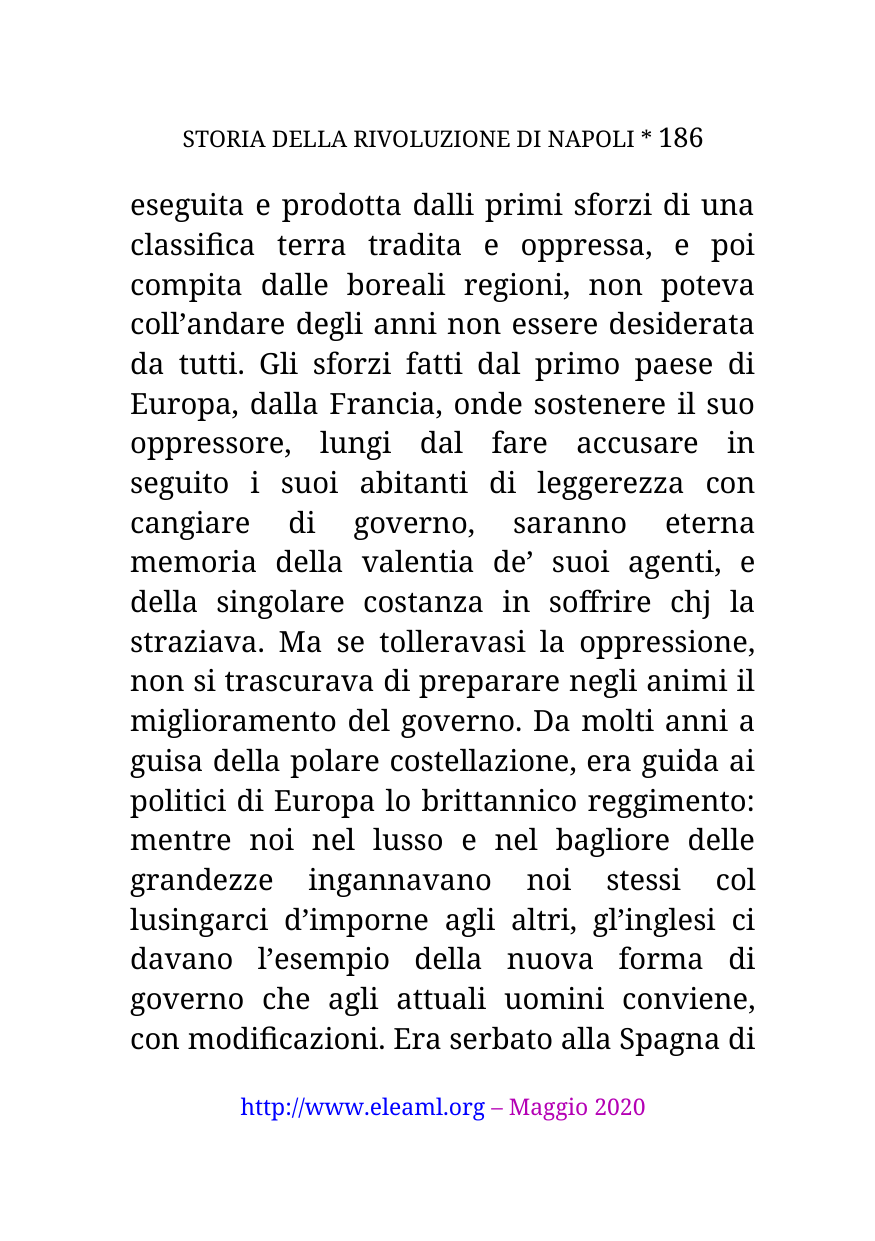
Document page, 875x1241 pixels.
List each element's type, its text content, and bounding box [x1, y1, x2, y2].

text eseguita e prodotta dalli primi sforzi di una classifica terra tradita e oppressa, e poi compita dalle boreali regioni, non poteva coll’andare degli anni non essere desiderata da tutti. Gli sforzi fatti dal primo paese di Europa, dalla Francia, onde sostenere il suo oppressore, lungi dal fare accusare in seguito i suoi abitanti di leggerezza con cangiare di governo, saranno eterna memoria della valentia de’ suoi agenti, e della singolare costanza in soffrire chj la straziava. Ma se tolleravasi la oppressione, non si trascurava di preparare negli animi il miglioramento del governo. Da molti anni a guisa della polare costellazione, era guida ai politici di Europa lo brittannico reggimento: mentre noi nel lusso e nel bagliore delle grandezze ingannavano noi stessi col lusingarci d’imporne agli altri, gl’inglesi ci davano l’esempio della nuova forma di governo che agli attuali uomini conviene, con modificazioni. Era serbato alla Spagna di [130, 184, 756, 1058]
